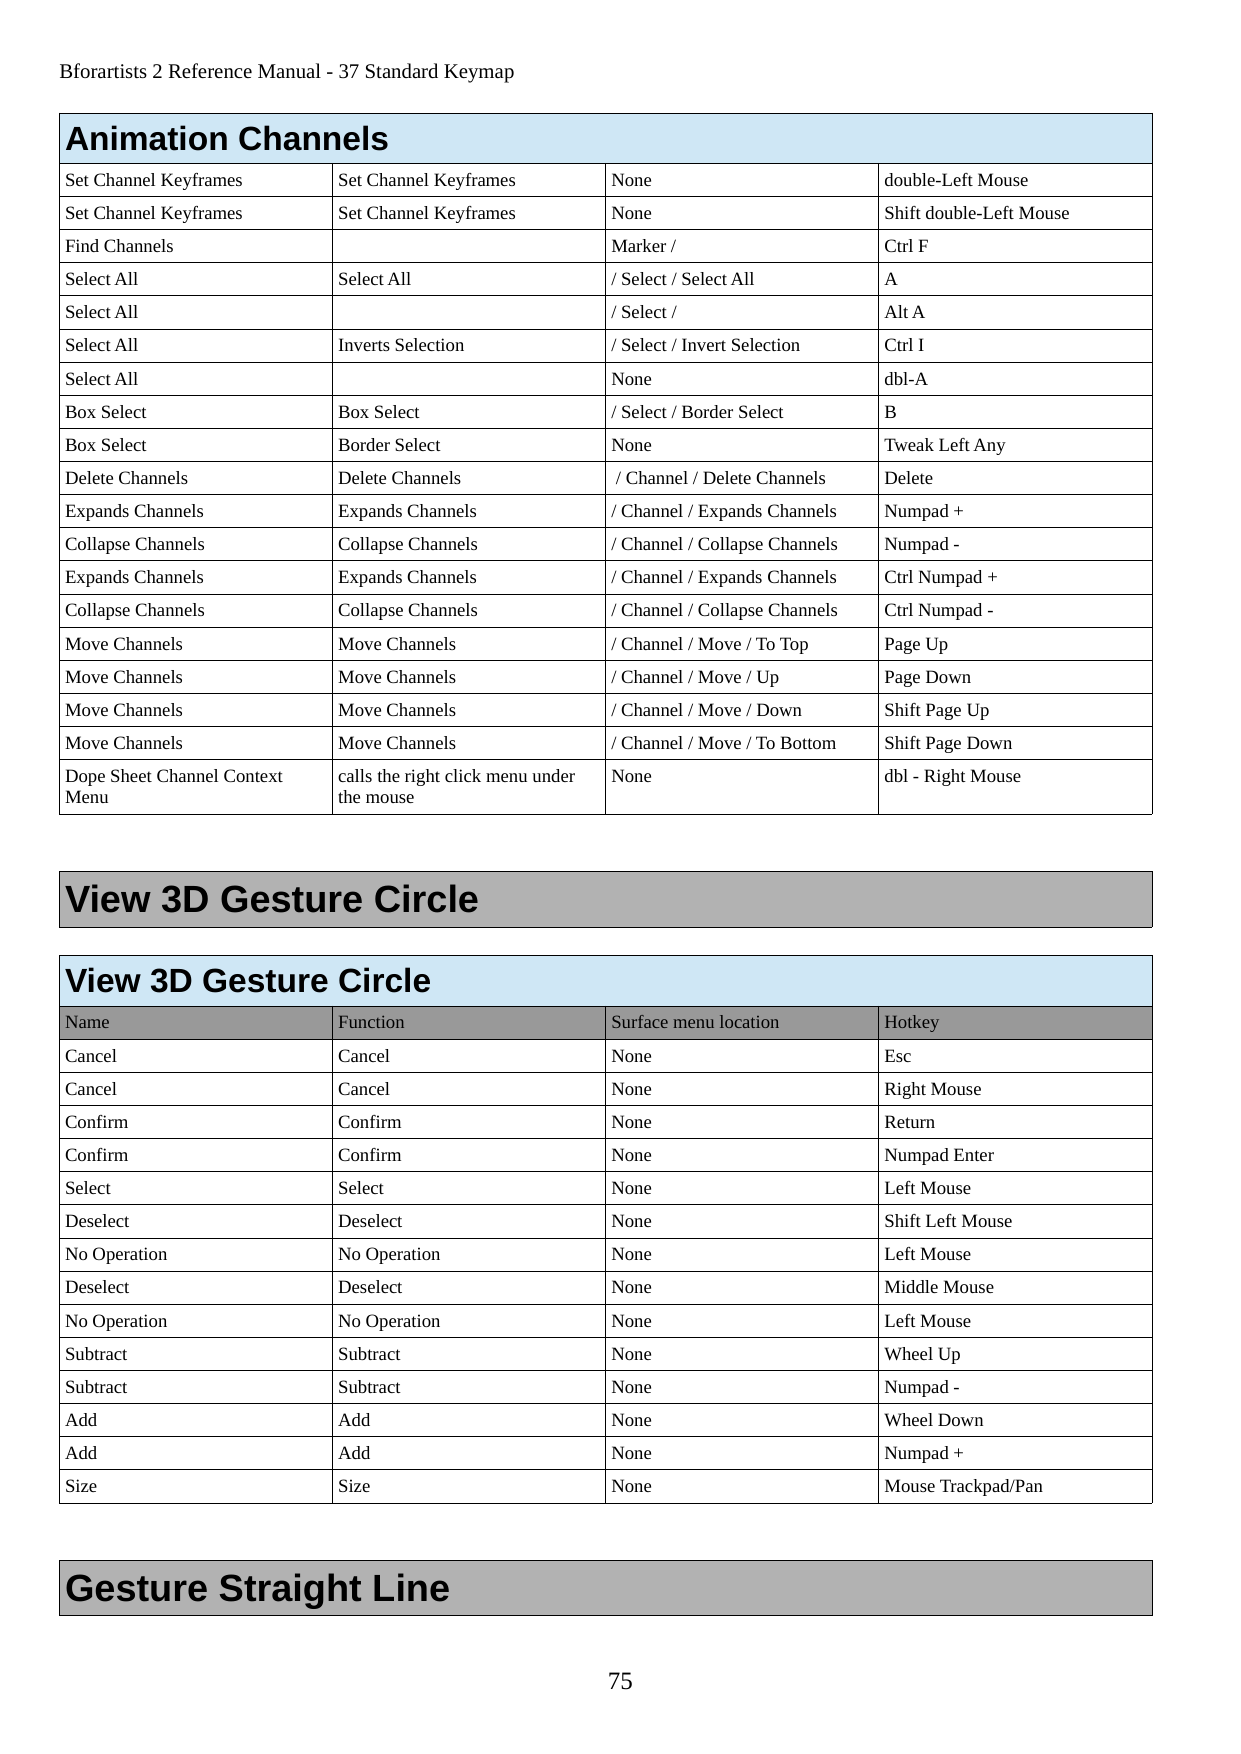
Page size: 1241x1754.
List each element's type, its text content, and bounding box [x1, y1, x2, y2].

table_cell double-Left Mouse [879, 164, 1152, 196]
table_cell Collapse Channels [60, 528, 332, 560]
table_header Animation Channels [60, 114, 1152, 163]
table_cell calls the right click menu under the mouse [333, 760, 605, 814]
table_cell Box Select [60, 429, 332, 461]
table_cell Cancel [333, 1073, 605, 1105]
table_cell Cancel [60, 1040, 332, 1072]
table_cell None [606, 1139, 878, 1171]
table_cell B [879, 396, 1152, 428]
table_cell / Select / Border Select [606, 396, 878, 428]
table_cell Move Channels [60, 727, 332, 759]
table_cell No Operation [333, 1239, 605, 1271]
table_cell Move Channels [333, 694, 605, 726]
table_cell Delete Channels [60, 462, 332, 494]
table_cell / Channel / Move / To Top [606, 628, 878, 660]
table_cell Numpad - [879, 528, 1152, 560]
table_cell Confirm [60, 1106, 332, 1138]
table_cell None [606, 1437, 878, 1469]
table_cell Add [60, 1404, 332, 1436]
table_cell Esc [879, 1040, 1152, 1072]
table_cell / Select / Invert Selection [606, 330, 878, 362]
table_cell Inverts Selection [333, 330, 605, 362]
table_cell None [606, 1371, 878, 1403]
table_cell Numpad + [879, 1437, 1152, 1469]
table_cell Numpad Enter [879, 1139, 1152, 1171]
table_cell Select All [60, 330, 332, 362]
table_cell Left Mouse [879, 1172, 1152, 1204]
table_cell Set Channel Keyframes [60, 197, 332, 229]
table_cell Expands Channels [333, 561, 605, 593]
table_cell Expands Channels [333, 495, 605, 527]
table_cell Delete [879, 462, 1152, 494]
table_cell Set Channel Keyframes [333, 197, 605, 229]
table_cell Move Channels [333, 628, 605, 660]
table_cell Deselect [333, 1272, 605, 1304]
table_cell Cancel [333, 1040, 605, 1072]
table_cell Move Channels [60, 628, 332, 660]
table_cell None [606, 1404, 878, 1436]
table_cell / Channel / Move / To Bottom [606, 727, 878, 759]
table_cell Ctrl I [879, 330, 1152, 362]
table_cell Border Select [333, 429, 605, 461]
table_cell Add [60, 1437, 332, 1469]
table_cell / Channel / Expands Channels [606, 561, 878, 593]
table_cell None [606, 164, 878, 196]
table_cell Select All [60, 363, 332, 395]
table_cell Collapse Channels [60, 595, 332, 627]
table_cell [333, 230, 605, 262]
table_header View 3D Gesture Circle [60, 956, 1152, 1006]
table_cell / Select / [606, 296, 878, 328]
table_cell Shift double-Left Mouse [879, 197, 1152, 229]
table_cell Set Channel Keyframes [60, 164, 332, 196]
table_cell Collapse Channels [333, 528, 605, 560]
table_cell Deselect [333, 1205, 605, 1237]
table_cell Expands Channels [60, 561, 332, 593]
table_cell Numpad + [879, 495, 1152, 527]
table_cell None [606, 760, 878, 814]
table_cell Select All [60, 263, 332, 295]
table_cell None [606, 1470, 878, 1502]
table_cell Alt A [879, 296, 1152, 328]
table_cell Shift Left Mouse [879, 1205, 1152, 1237]
table_cell dbl - Right Mouse [879, 760, 1152, 814]
table_cell Tweak Left Any [879, 429, 1152, 461]
table_cell Confirm [60, 1139, 332, 1171]
table_cell No Operation [60, 1239, 332, 1271]
table_cell Ctrl Numpad + [879, 561, 1152, 593]
table_cell Shift Page Up [879, 694, 1152, 726]
table_cell None [606, 1272, 878, 1304]
table_cell Set Channel Keyframes [333, 164, 605, 196]
table_cell dbl-A [879, 363, 1152, 395]
table_cell Mouse Trackpad/Pan [879, 1470, 1152, 1502]
table_cell None [606, 1172, 878, 1204]
table_cell / Select / Select All [606, 263, 878, 295]
table_cell Expands Channels [60, 495, 332, 527]
table_cell / Channel / Collapse Channels [606, 528, 878, 560]
table_cell None [606, 1073, 878, 1105]
table_cell Move Channels [60, 694, 332, 726]
table_header View 3D Gesture Circle [60, 872, 1152, 927]
table_cell Add [333, 1437, 605, 1469]
table_cell Select All [60, 296, 332, 328]
table_cell Move Channels [333, 661, 605, 693]
table_cell Select [60, 1172, 332, 1204]
table_cell No Operation [60, 1305, 332, 1337]
table_cell Wheel Down [879, 1404, 1152, 1436]
table_cell Subtract [333, 1371, 605, 1403]
table_cell Subtract [333, 1338, 605, 1370]
table_cell / Channel / Collapse Channels [606, 595, 878, 627]
table_cell Wheel Up [879, 1338, 1152, 1370]
table_cell [333, 363, 605, 395]
table_cell / Channel / Move / Down [606, 694, 878, 726]
table_cell None [606, 363, 878, 395]
table_header Gesture Straight Line [60, 1561, 1152, 1615]
table_cell Deselect [60, 1272, 332, 1304]
table_cell Select All [333, 263, 605, 295]
table_cell Page Up [879, 628, 1152, 660]
table_cell Size [333, 1470, 605, 1502]
table_cell Delete Channels [333, 462, 605, 494]
table_cell None [606, 1106, 878, 1138]
table_cell None [606, 1205, 878, 1237]
table_cell Subtract [60, 1371, 332, 1403]
table_cell None [606, 1338, 878, 1370]
table_cell Right Mouse [879, 1073, 1152, 1105]
table_cell Move Channels [60, 661, 332, 693]
table_cell Page Down [879, 661, 1152, 693]
table_cell Confirm [333, 1106, 605, 1138]
table_cell / Channel / Delete Channels [606, 462, 878, 494]
table_cell / Channel / Expands Channels [606, 495, 878, 527]
table_cell Confirm [333, 1139, 605, 1171]
table_cell None [606, 1040, 878, 1072]
table_cell Add [333, 1404, 605, 1436]
table_cell Find Channels [60, 230, 332, 262]
table_cell None [606, 1305, 878, 1337]
table_cell A [879, 263, 1152, 295]
table_cell Marker / [606, 230, 878, 262]
table_cell Numpad - [879, 1371, 1152, 1403]
table_cell Select [333, 1172, 605, 1204]
table_cell Dope Sheet Channel Context Menu [60, 760, 332, 814]
table_cell [333, 296, 605, 328]
table_cell Box Select [333, 396, 605, 428]
table_cell Cancel [60, 1073, 332, 1105]
table_cell Name [60, 1007, 332, 1039]
table_cell None [606, 197, 878, 229]
table_cell Move Channels [333, 727, 605, 759]
table_cell Subtract [60, 1338, 332, 1370]
table_cell Return [879, 1106, 1152, 1138]
table_cell Left Mouse [879, 1305, 1152, 1337]
table_cell No Operation [333, 1305, 605, 1337]
table_cell Box Select [60, 396, 332, 428]
table_cell Deselect [60, 1205, 332, 1237]
table_cell Left Mouse [879, 1239, 1152, 1271]
table_cell Size [60, 1470, 332, 1502]
table_cell Middle Mouse [879, 1272, 1152, 1304]
table_cell None [606, 429, 878, 461]
table_cell Hotkey [879, 1007, 1152, 1039]
table_cell Ctrl Numpad - [879, 595, 1152, 627]
table_cell Function [333, 1007, 605, 1039]
table_cell / Channel / Move / Up [606, 661, 878, 693]
table_cell Surface menu location [606, 1007, 878, 1039]
table_cell Collapse Channels [333, 595, 605, 627]
table_cell Ctrl F [879, 230, 1152, 262]
table_cell Shift Page Down [879, 727, 1152, 759]
table_cell None [606, 1239, 878, 1271]
